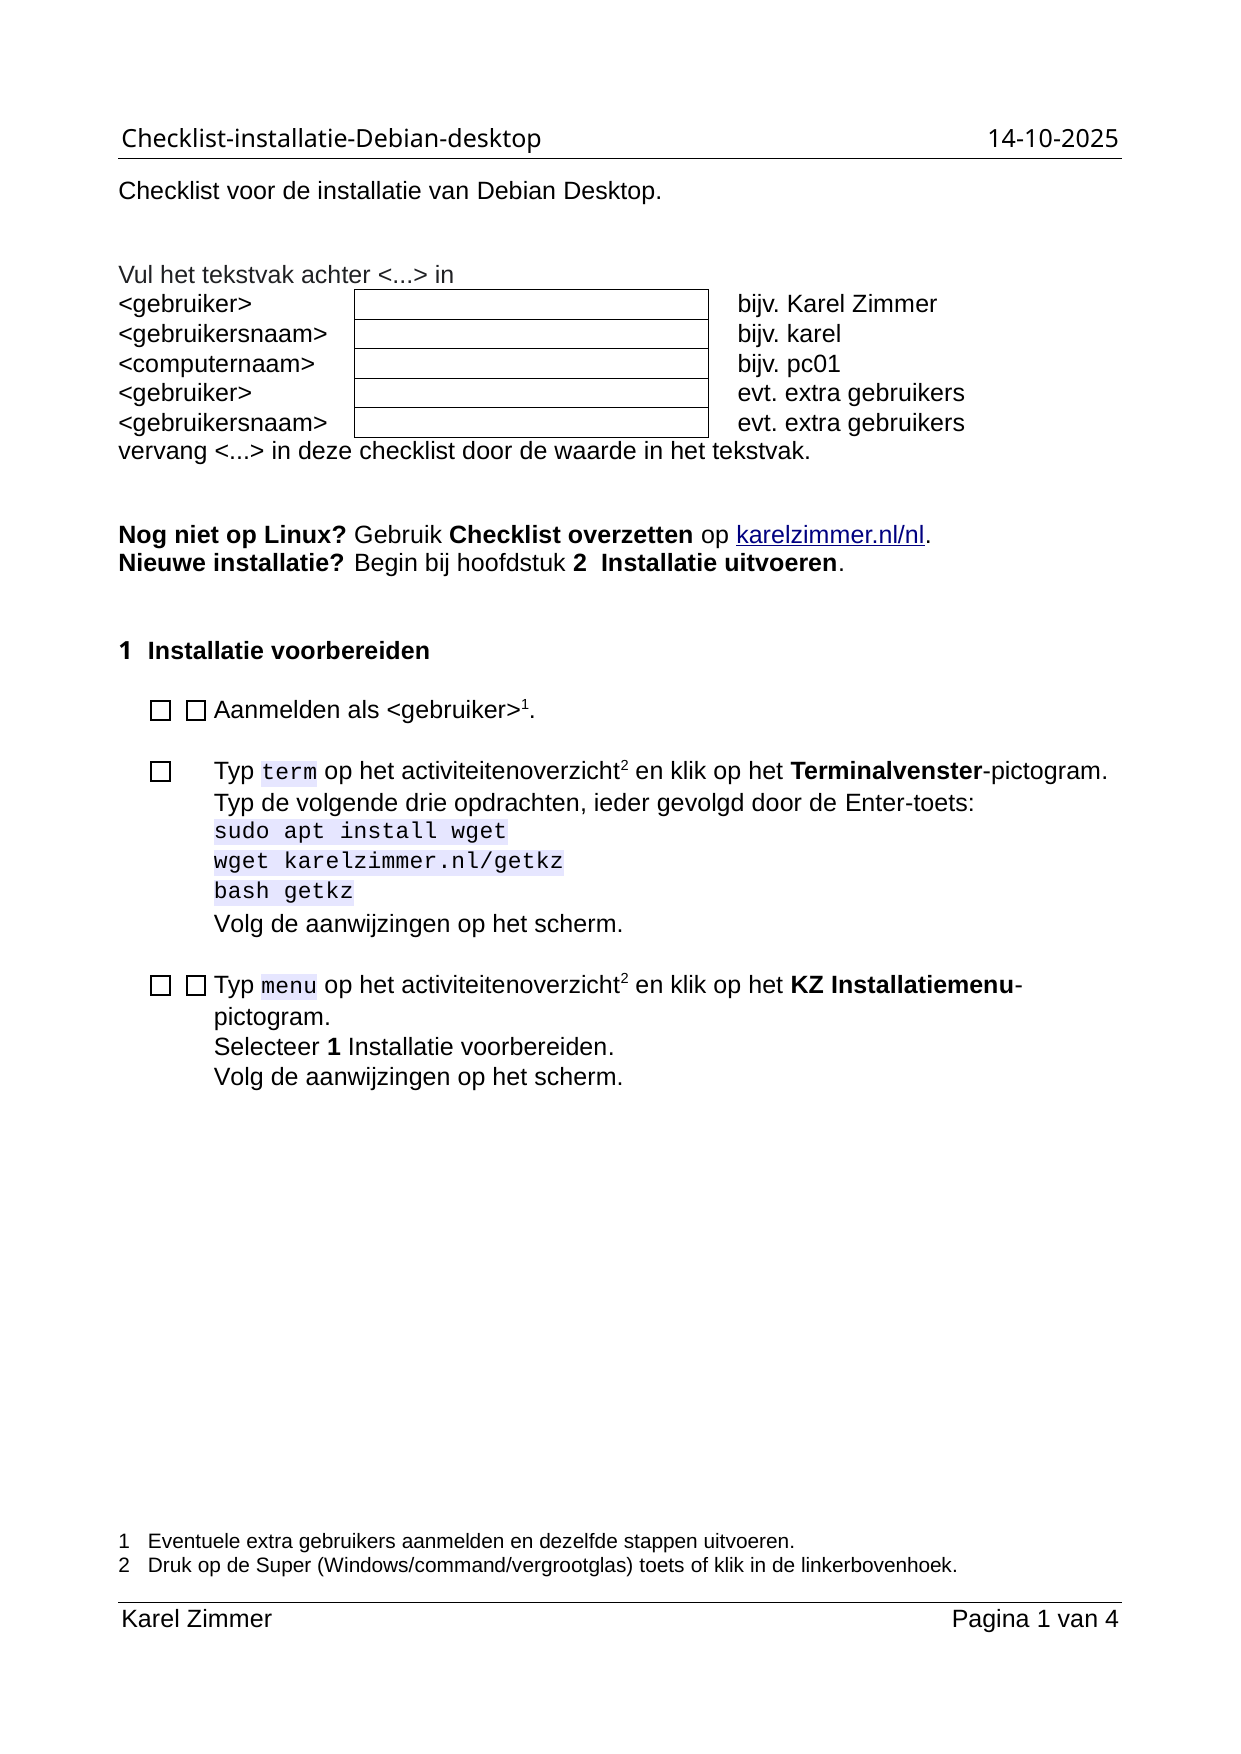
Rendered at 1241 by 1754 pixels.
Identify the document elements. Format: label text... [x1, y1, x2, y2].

text Nieuwe installatie? Begin bij hoofdstuk 2 Installatie uitvoeren. [118, 549, 1122, 577]
text <computernaam> [118, 348, 354, 378]
text Nog niet op Linux? Gebruik Checklist overzetten op karelzimmer.nl/nl. [118, 521, 1122, 549]
table_cell [118, 818, 142, 848]
table_cell [118, 1062, 142, 1092]
table_cell [142, 726, 177, 756]
text Vul het tekstvak achter <...> in [118, 261, 1122, 289]
table_cell [142, 1062, 177, 1092]
table_cell pictogram. [213, 1001, 1122, 1032]
table_cell Volg de aanwijzingen op het scherm. [213, 909, 1122, 939]
table_cell [213, 939, 1122, 969]
text evt. extra gebruikers [709, 378, 1122, 407]
table_header [118, 695, 142, 726]
table_cell [177, 1032, 213, 1062]
text evt. extra gebruikers [709, 407, 1122, 437]
table_cell [118, 1032, 142, 1062]
table_cell [142, 939, 177, 969]
table_cell [177, 939, 213, 969]
table_cell [142, 1032, 177, 1062]
table_cell [142, 970, 177, 1001]
table_cell [118, 909, 142, 939]
text <gebruiker> [118, 289, 354, 319]
text bijv. pc01 [709, 348, 1122, 378]
table_cell Typ de volgende drie opdrachten, ieder gevolgd door de Enter-toets: [213, 788, 1122, 818]
table_cell Typ term op het activiteitenoverzicht en klik op het Terminalvenster-pictogram. [213, 756, 1122, 788]
table_cell sudo apt install wget [213, 818, 1122, 848]
table_cell wget karelzimmer.nl/getkz [213, 848, 1122, 879]
table_cell [142, 909, 177, 939]
table_cell [177, 848, 213, 879]
table_cell [118, 939, 142, 969]
table_cell [142, 818, 177, 848]
table_header [142, 695, 177, 726]
text <gebruiker> [118, 378, 354, 407]
text Checklist voor de installatie van Debian Desktop. [118, 177, 1122, 205]
table_cell [118, 788, 142, 818]
table_cell [177, 879, 213, 909]
table_cell [142, 848, 177, 879]
text bijv. Karel Zimmer [709, 289, 1122, 319]
table_cell [118, 970, 142, 1001]
table_cell [142, 1001, 177, 1032]
table_header Aanmelden als <gebruiker>. [213, 695, 1122, 726]
table_cell [177, 756, 213, 788]
text bijv. karel [709, 319, 1122, 348]
table_cell [142, 756, 177, 788]
text <gebruikersnaam> [118, 319, 354, 348]
table_header [177, 695, 213, 726]
table_cell [118, 726, 142, 756]
table_cell Volg de aanwijzingen op het scherm. [213, 1062, 1122, 1092]
table_cell [177, 909, 213, 939]
list Installatie voorbereiden [118, 633, 1122, 667]
table_cell [177, 788, 213, 818]
table_cell [177, 726, 213, 756]
text vervang <...> in deze checklist door de waarde in het tekstvak. [118, 437, 1122, 465]
table_cell [118, 1001, 142, 1032]
table_cell [177, 1001, 213, 1032]
table_cell [142, 879, 177, 909]
table_cell Typ menu op het activiteitenoverzicht2 en klik op het KZ Installatiemenu- [213, 970, 1122, 1001]
table_cell [118, 756, 142, 788]
table_cell bash getkz [213, 879, 1122, 909]
table_cell [118, 879, 142, 909]
table_cell [177, 970, 213, 1001]
table_cell [142, 788, 177, 818]
table_cell [177, 818, 213, 848]
table_cell Selecteer 1 Installatie voorbereiden. [213, 1032, 1122, 1062]
text <gebruikersnaam> [118, 407, 354, 437]
table_cell [213, 726, 1122, 756]
table_cell [177, 1062, 213, 1092]
table_cell [118, 848, 142, 879]
